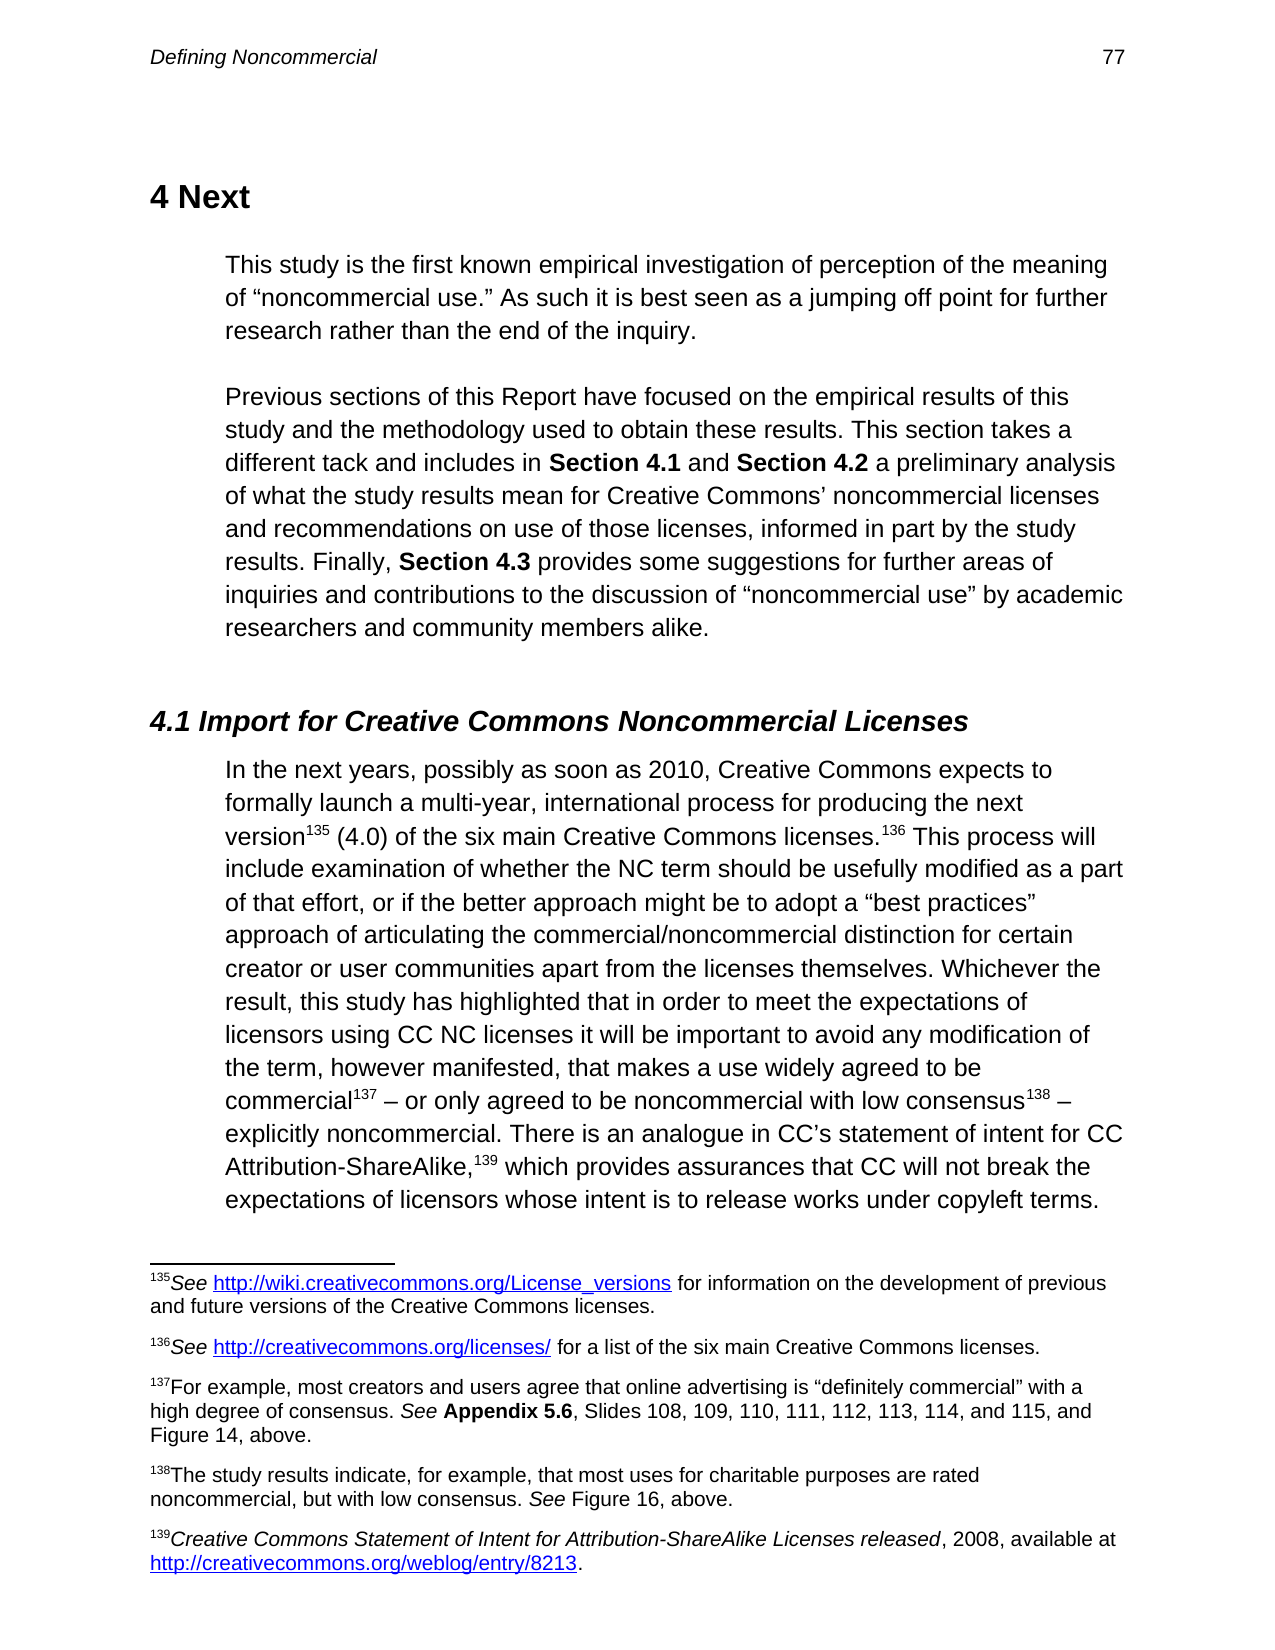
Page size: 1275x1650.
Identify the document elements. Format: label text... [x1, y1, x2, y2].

subtitle 4.1 Import for Creative Commons Noncommercial Licenses [150, 704, 1125, 738]
text This study is the first known empirical investigation of perception of the meaning of “noncommercial use.” As such it is best seen as a jumping off point for further research rather than the end of the inquiry. [225, 250, 1125, 345]
text Previous sections of this Report have focused on the empirical results of this study and the methodology used to obtain these results. This section takes a different tack and includes in Section 4.1 and Section 4.2 a preliminary analysis of what the study results mean for Creative Commons’ noncommercial licenses and recommendations on use of those licenses, informed in part by the study results. Finally, Section 4.3 provides some suggestions for further areas of inquiries and contributions to the discussion of “noncommercial use” by academic researchers and community members alike. [225, 382, 1125, 642]
text Creative Commons Statement of Intent for Attribution-ShareAlike Licenses released, 2008, available at http://creativecommons.org/weblog/entry/8213. [150, 1527, 1125, 1575]
text For example, most creators and users agree that online advertising is “definitely commercial” with a high degree of consensus. See Appendix 5.6, Slides 108, 109, 110, 111, 112, 113, 114, and 115, and Figure 14, above. [150, 1375, 1125, 1447]
text See http://wiki.creativecommons.org/License_versions for information on the development of previous and future versions of the Creative Commons licenses. [150, 1270, 1125, 1318]
text See http://creativecommons.org/licenses/ for a list of the six main Creative Commons licenses. [150, 1334, 1125, 1358]
text In the next years, possibly as soon as 2010, Creative Commons expects to formally launch a multi-year, international process for producing the next version (4.0) of the six main Creative Commons licenses. This process will include examination of whether the NC term should be usefully modified as a part of that effort, or if the better approach might be to adopt a “best practices” approach of articulating the commercial/noncommercial distinction for certain creator or user communities apart from the licenses themselves. Whichever the result, this study has highlighted that in order to meet the expectations of licensors using CC NC licenses it will be important to avoid any modification of the term, however manifested, that makes a use widely agreed to be commercial – or only agreed to be noncommercial with low consensus – explicitly noncommercial. There is an analogue in CC’s statement of intent for CC Attribution-ShareAlike, which provides assurances that CC will not break the expectations of licensors whose intent is to release works under copyleft terms. [225, 755, 1125, 1213]
subtitle 4 Next [150, 177, 1125, 216]
text The study results indicate, for example, that most uses for charitable purposes are rated noncommercial, but with low consensus. See Figure 16, above. [150, 1463, 1125, 1511]
